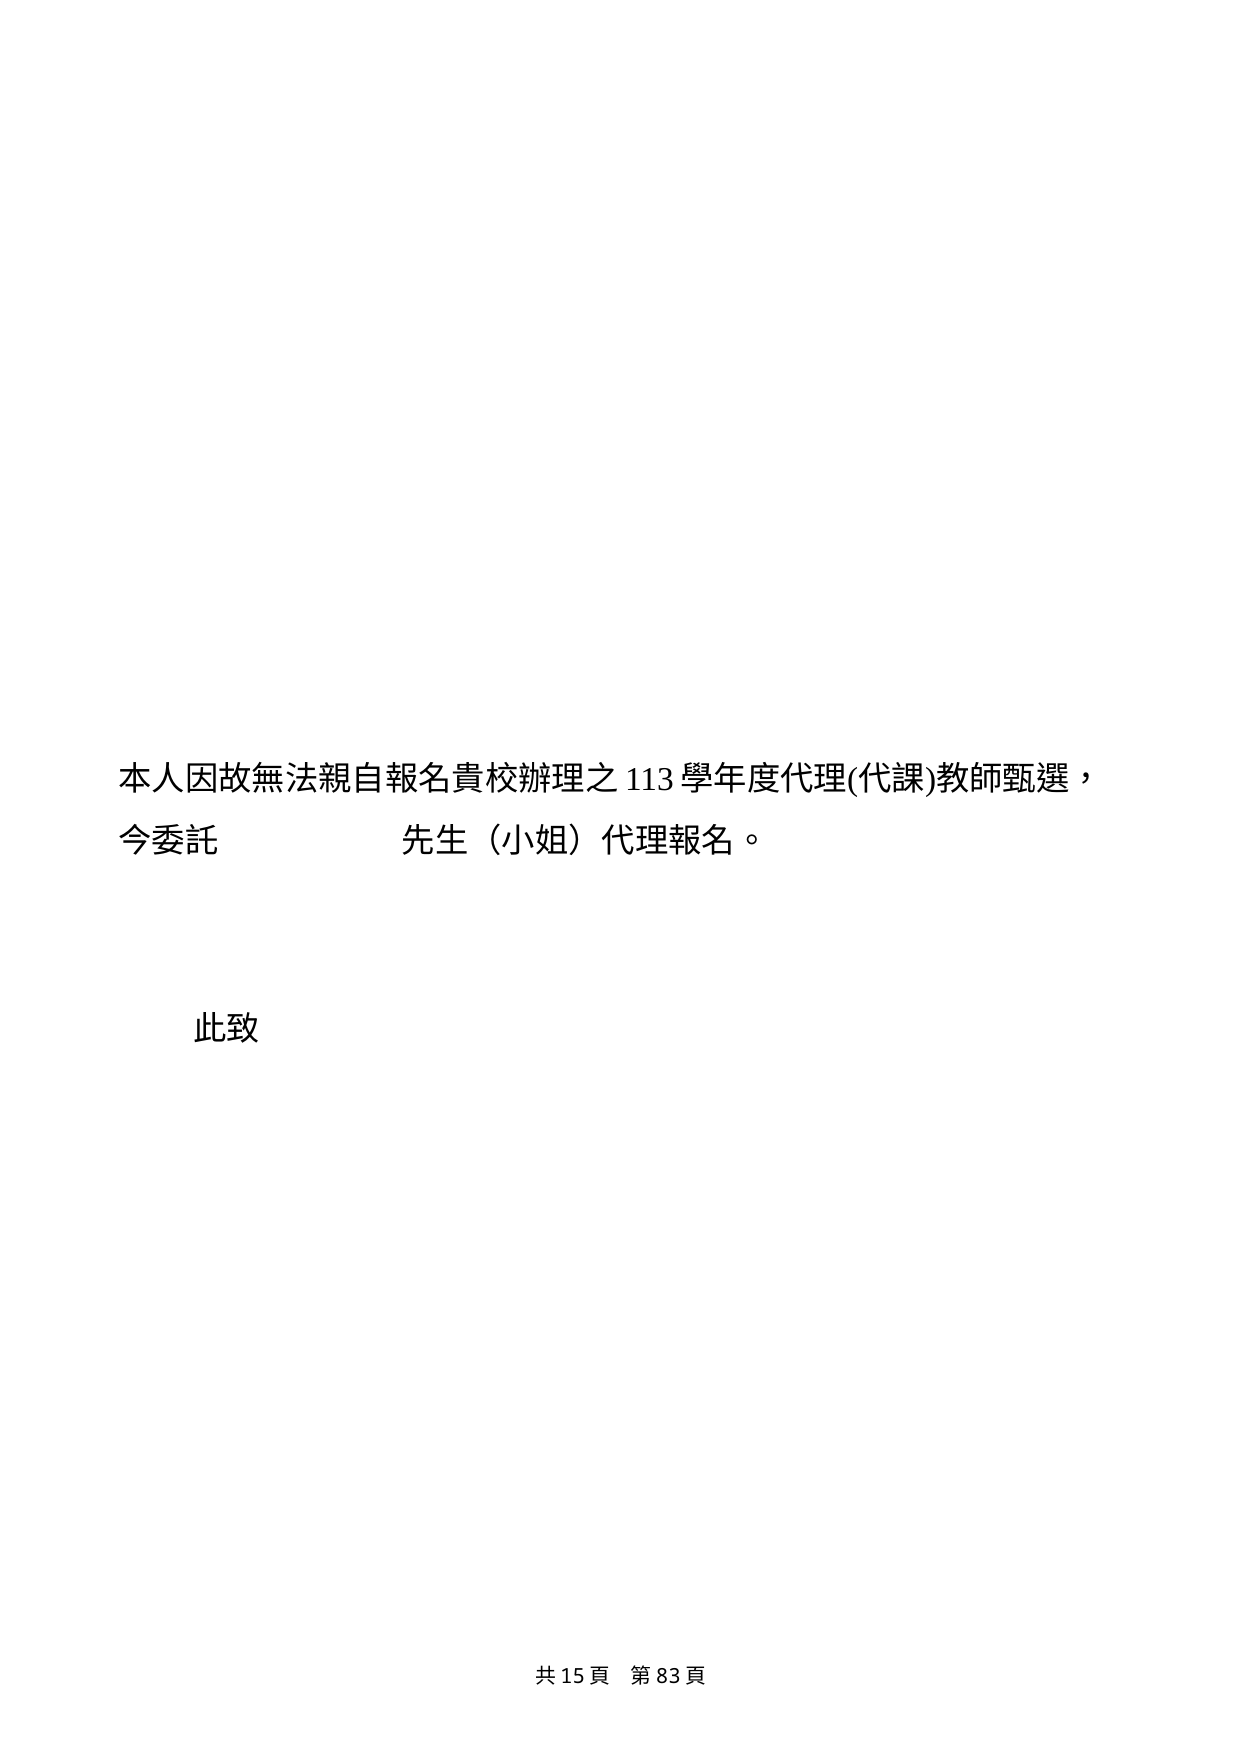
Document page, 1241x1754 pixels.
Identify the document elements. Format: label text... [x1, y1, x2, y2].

text 此致 [118, 984, 1122, 1047]
text 今委託 先生（小姐）代理報名。 [118, 797, 1122, 859]
text 本人因故無法親自報名貴校辦理之113學年度代理(代課)教師甄選， [118, 734, 1122, 797]
